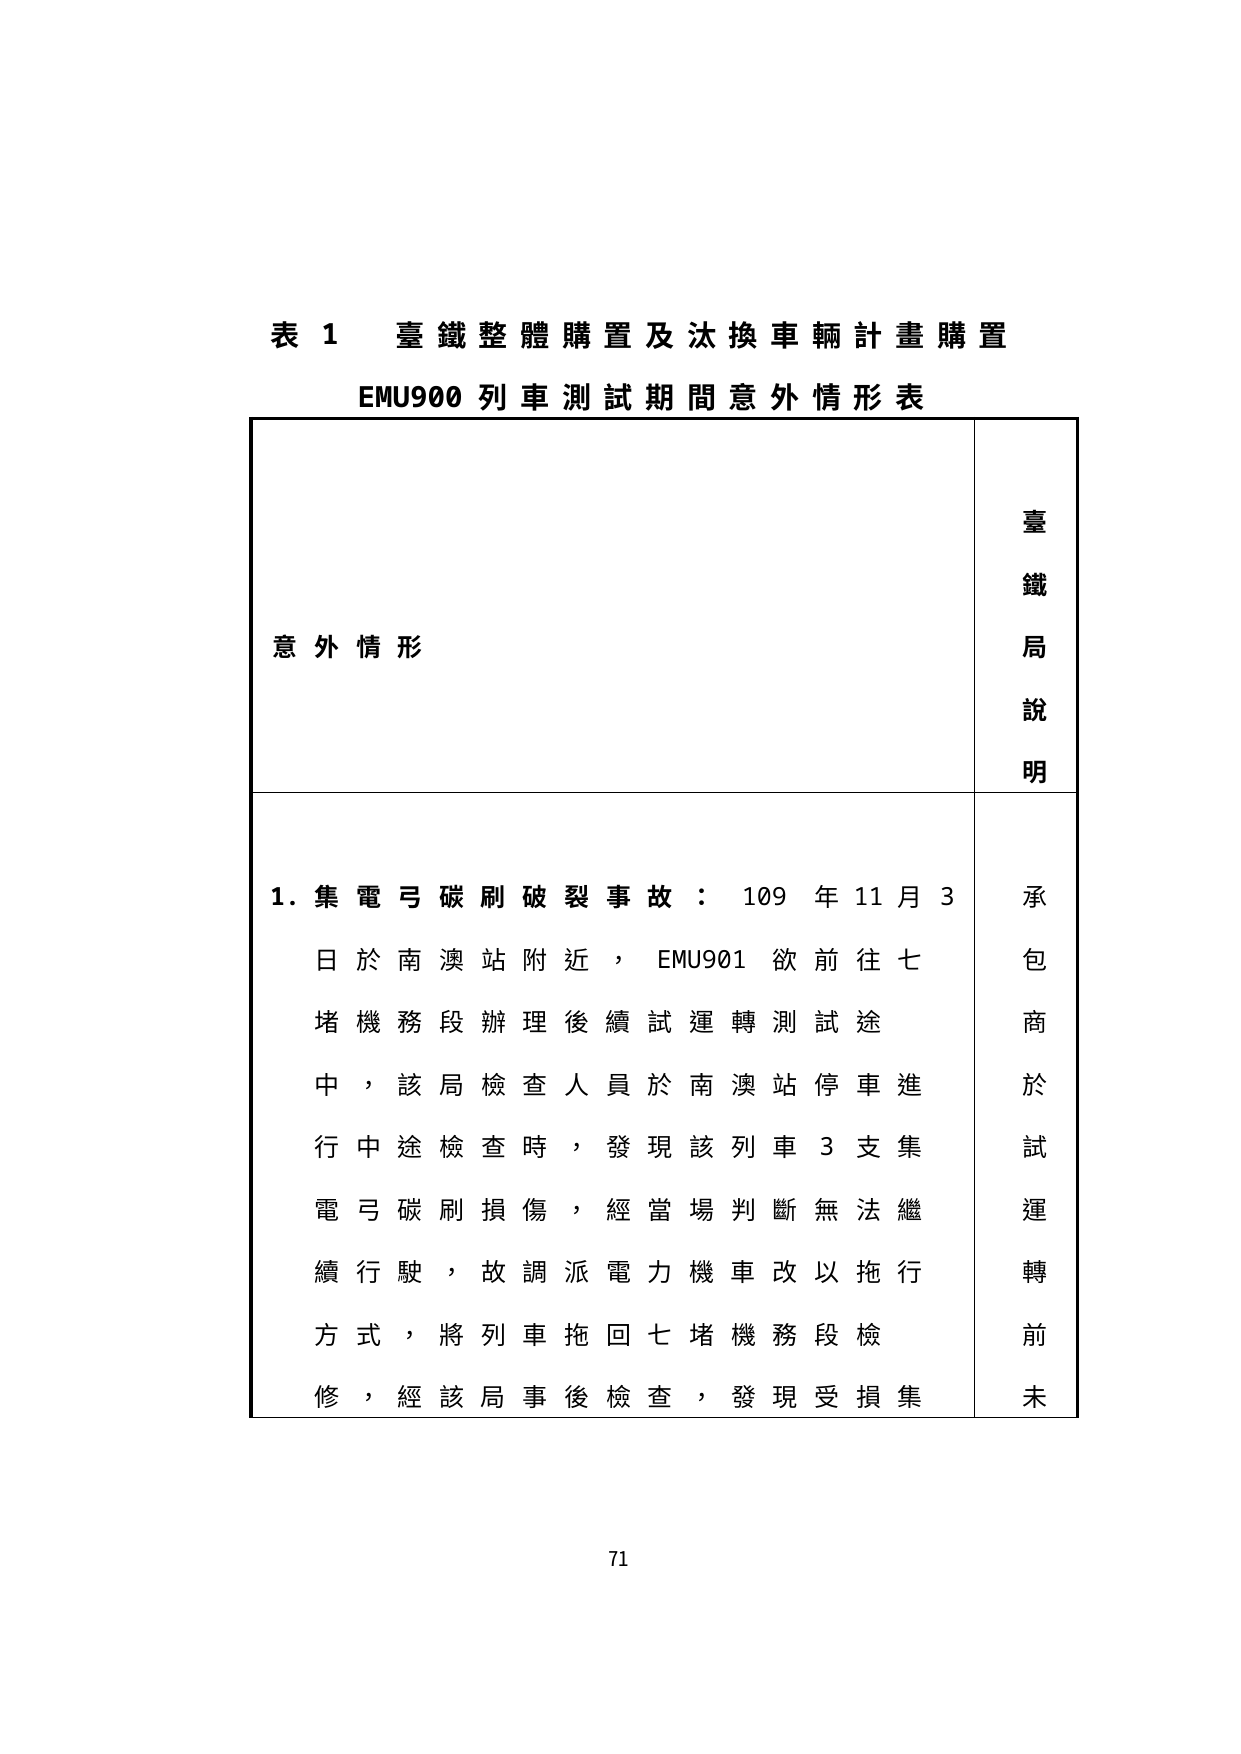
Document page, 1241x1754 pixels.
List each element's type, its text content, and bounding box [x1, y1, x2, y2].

table_cell 承包商於試運轉前未 [975, 793, 1076, 1417]
text 表1 臺鐵整體購置及汰換車輛計畫購置EMU900列車測試期間意外情形表 [235, 292, 1056, 417]
table_cell 1.集電弓碳刷破裂事故：109年11月3日於南澳站附近，EMU901欲前往七堵機務段辦理後續試運轉測試途中，該局檢查人員於南澳站停車進行中途檢查時，發現該列車3支集電弓碳刷損傷，經當場判斷無法繼續行駛，故調派電力機車改以拖行方式，將列車拖回七堵機務段檢修，經該局事後檢查，發現受損集 [253, 793, 974, 1417]
table_header 臺鐵局說明 [975, 420, 1076, 792]
table_header 意外情形 [253, 420, 974, 792]
